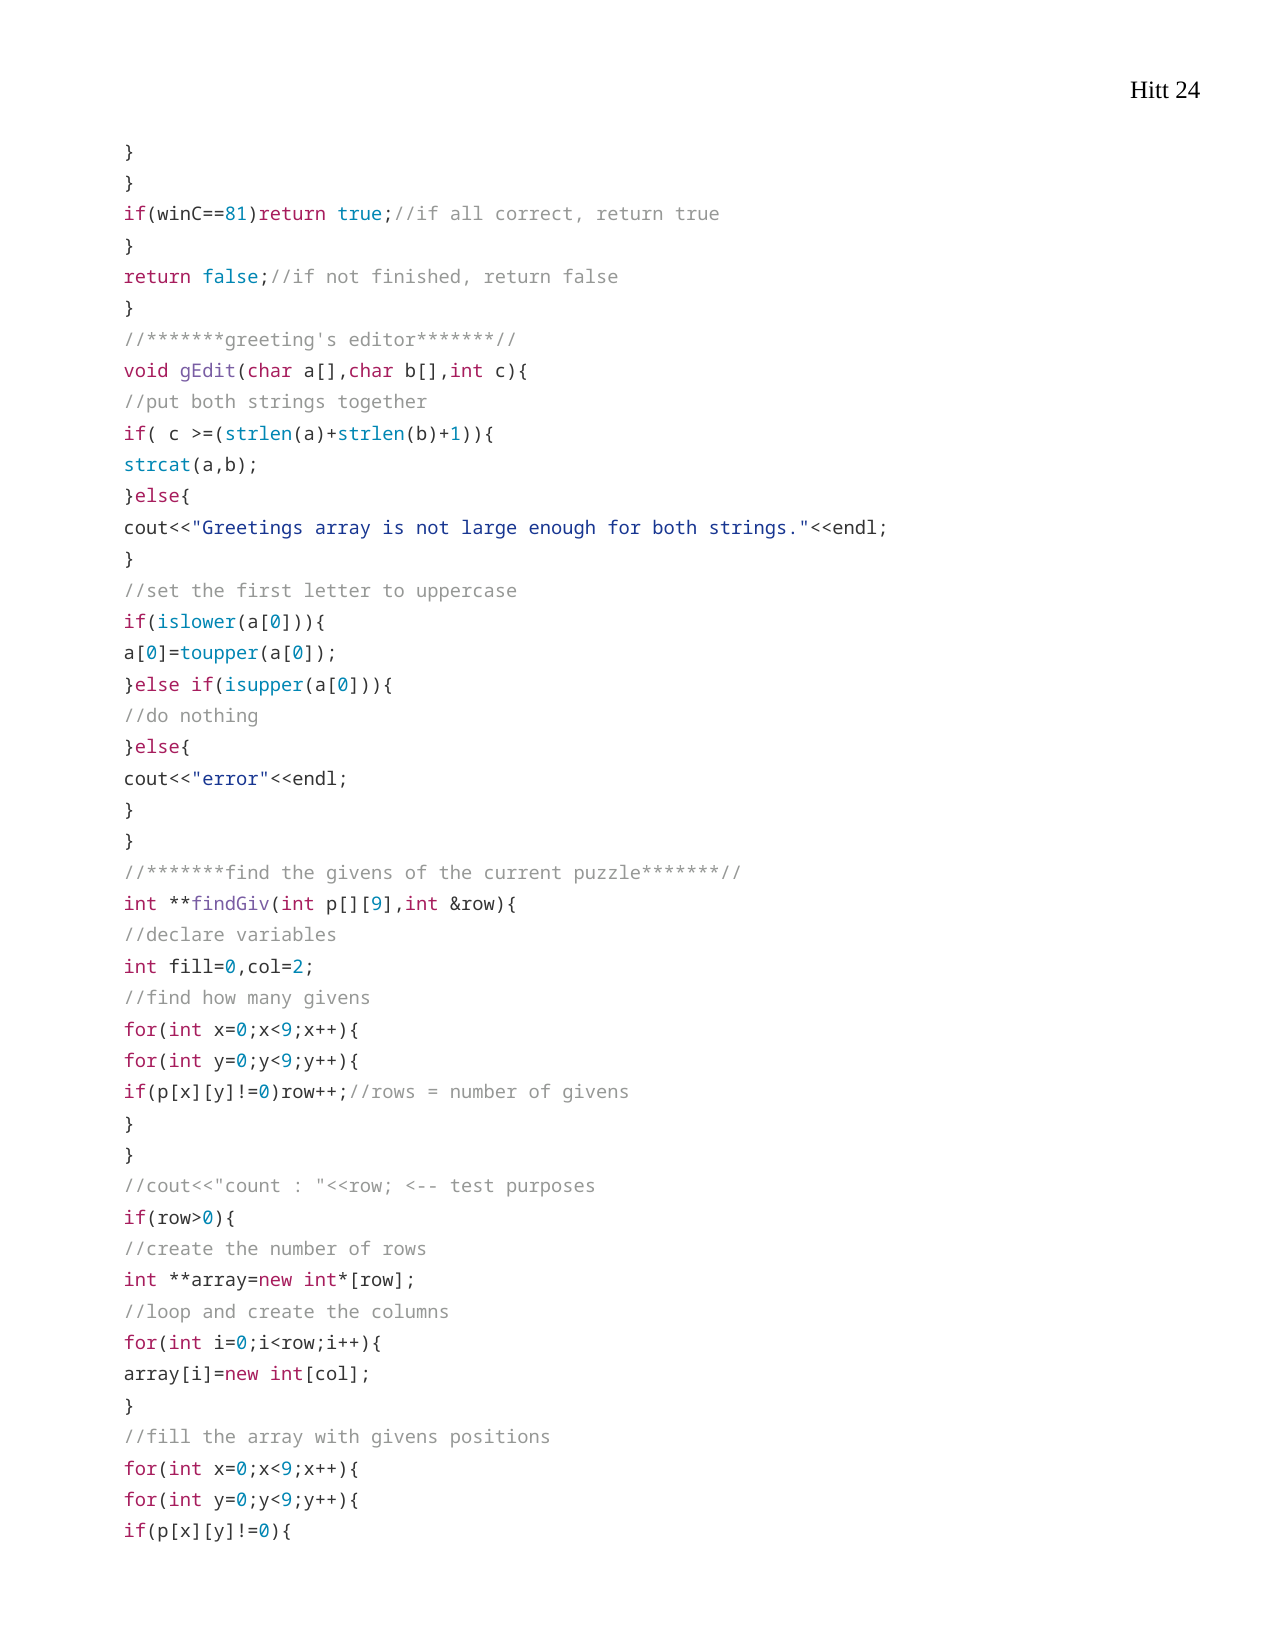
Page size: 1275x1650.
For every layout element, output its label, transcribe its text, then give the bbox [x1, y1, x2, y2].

table_cell [75, 950, 120, 982]
table_cell [75, 1421, 120, 1452]
table_cell a[0]=toupper(a[0]); [120, 637, 1138, 668]
table_cell [75, 1452, 120, 1483]
table_cell if(row>0){ [120, 1201, 1138, 1232]
table_cell }else{ [120, 480, 1138, 511]
table_cell int **array=new int*[row]; [120, 1264, 1138, 1295]
table_cell strcat(a,b); [120, 449, 1138, 480]
table_cell //declare variables [120, 919, 1138, 950]
table_cell //set the first letter to uppercase [120, 574, 1138, 605]
table_cell //do nothing [120, 699, 1138, 731]
table_cell //fill the array with givens positions [120, 1421, 1138, 1452]
table_cell } [120, 166, 1138, 198]
table_cell int fill=0,col=2; [120, 950, 1138, 982]
table_cell cout<<"error"<<endl; [120, 762, 1138, 793]
table_cell [75, 1389, 120, 1421]
table_cell return false;//if not finished, return false [120, 260, 1138, 292]
table_cell [75, 1483, 120, 1514]
table_cell } [120, 229, 1138, 260]
table_cell [75, 292, 120, 323]
table_cell //*******find the givens of the current puzzle*******// [120, 856, 1138, 887]
table_cell //put both strings together [120, 386, 1138, 417]
table_cell } [120, 825, 1138, 856]
table_cell for(int x=0;x<9;x++){ [120, 1013, 1138, 1044]
table_cell if(islower(a[0])){ [120, 605, 1138, 637]
table_cell if(winC==81)return true;//if all correct, return true [120, 198, 1138, 229]
table_cell if(p[x][y]!=0){ [120, 1515, 1138, 1546]
table_cell //cout<<"count : "<<row; <-- test purposes [120, 1170, 1138, 1201]
table_cell [75, 1170, 120, 1201]
table_cell //loop and create the columns [120, 1295, 1138, 1326]
table_cell [75, 919, 120, 950]
table_cell } [120, 1138, 1138, 1170]
table_cell [75, 1326, 120, 1358]
table_cell for(int i=0;i<row;i++){ [120, 1326, 1138, 1358]
table_cell if( c >=(strlen(a)+strlen(b)+1)){ [120, 417, 1138, 448]
table_cell [75, 731, 120, 762]
table_cell [75, 1264, 120, 1295]
table_cell for(int y=0;y<9;y++){ [120, 1483, 1138, 1514]
table_cell //create the number of rows [120, 1233, 1138, 1264]
table_cell [75, 1044, 120, 1076]
table_cell [75, 1138, 120, 1170]
table_cell [75, 1107, 120, 1138]
table_cell [75, 1295, 120, 1326]
table_cell [75, 1076, 120, 1107]
table_cell if(p[x][y]!=0)row++;//rows = number of givens [120, 1076, 1138, 1107]
table_cell [75, 260, 120, 292]
table_cell } [120, 543, 1138, 574]
table_cell [75, 825, 120, 856]
table_cell [75, 386, 120, 417]
table_cell } [120, 292, 1138, 323]
table_cell //*******greeting's editor*******// [120, 323, 1138, 354]
table_cell [75, 699, 120, 731]
table_cell int **findGiv(int p[][9],int &row){ [120, 888, 1138, 919]
table_cell [75, 574, 120, 605]
table_cell [75, 198, 120, 229]
table_cell [75, 668, 120, 699]
table_cell for(int y=0;y<9;y++){ [120, 1044, 1138, 1076]
table_cell [75, 511, 120, 543]
table_cell [75, 543, 120, 574]
table_cell for(int x=0;x<9;x++){ [120, 1452, 1138, 1483]
table_cell cout<<"Greetings array is not large enough for both strings."<<endl; [120, 511, 1138, 543]
table_cell [75, 166, 120, 198]
table_cell [75, 856, 120, 887]
table_cell [75, 1515, 120, 1546]
table_cell [75, 417, 120, 448]
table_cell }else{ [120, 731, 1138, 762]
table_cell //find how many givens [120, 982, 1138, 1013]
table_cell [75, 762, 120, 793]
table_cell [75, 135, 120, 166]
table_cell [75, 480, 120, 511]
table_cell void gEdit(char a[],char b[],int c){ [120, 355, 1138, 386]
table_cell [75, 794, 120, 825]
table_cell } [120, 794, 1138, 825]
table_cell } [120, 1107, 1138, 1138]
table_cell } [120, 1389, 1138, 1421]
table_cell [75, 1358, 120, 1389]
table_cell [75, 323, 120, 354]
table_cell [75, 605, 120, 637]
table_cell [75, 449, 120, 480]
table_cell }else if(isupper(a[0])){ [120, 668, 1138, 699]
table_cell [75, 1233, 120, 1264]
table_cell } [120, 135, 1138, 166]
table_cell [75, 982, 120, 1013]
table_cell [75, 355, 120, 386]
table_cell [75, 229, 120, 260]
table_cell [75, 1013, 120, 1044]
table_cell array[i]=new int[col]; [120, 1358, 1138, 1389]
table_cell [75, 1201, 120, 1232]
table_cell [75, 637, 120, 668]
table_cell [75, 888, 120, 919]
